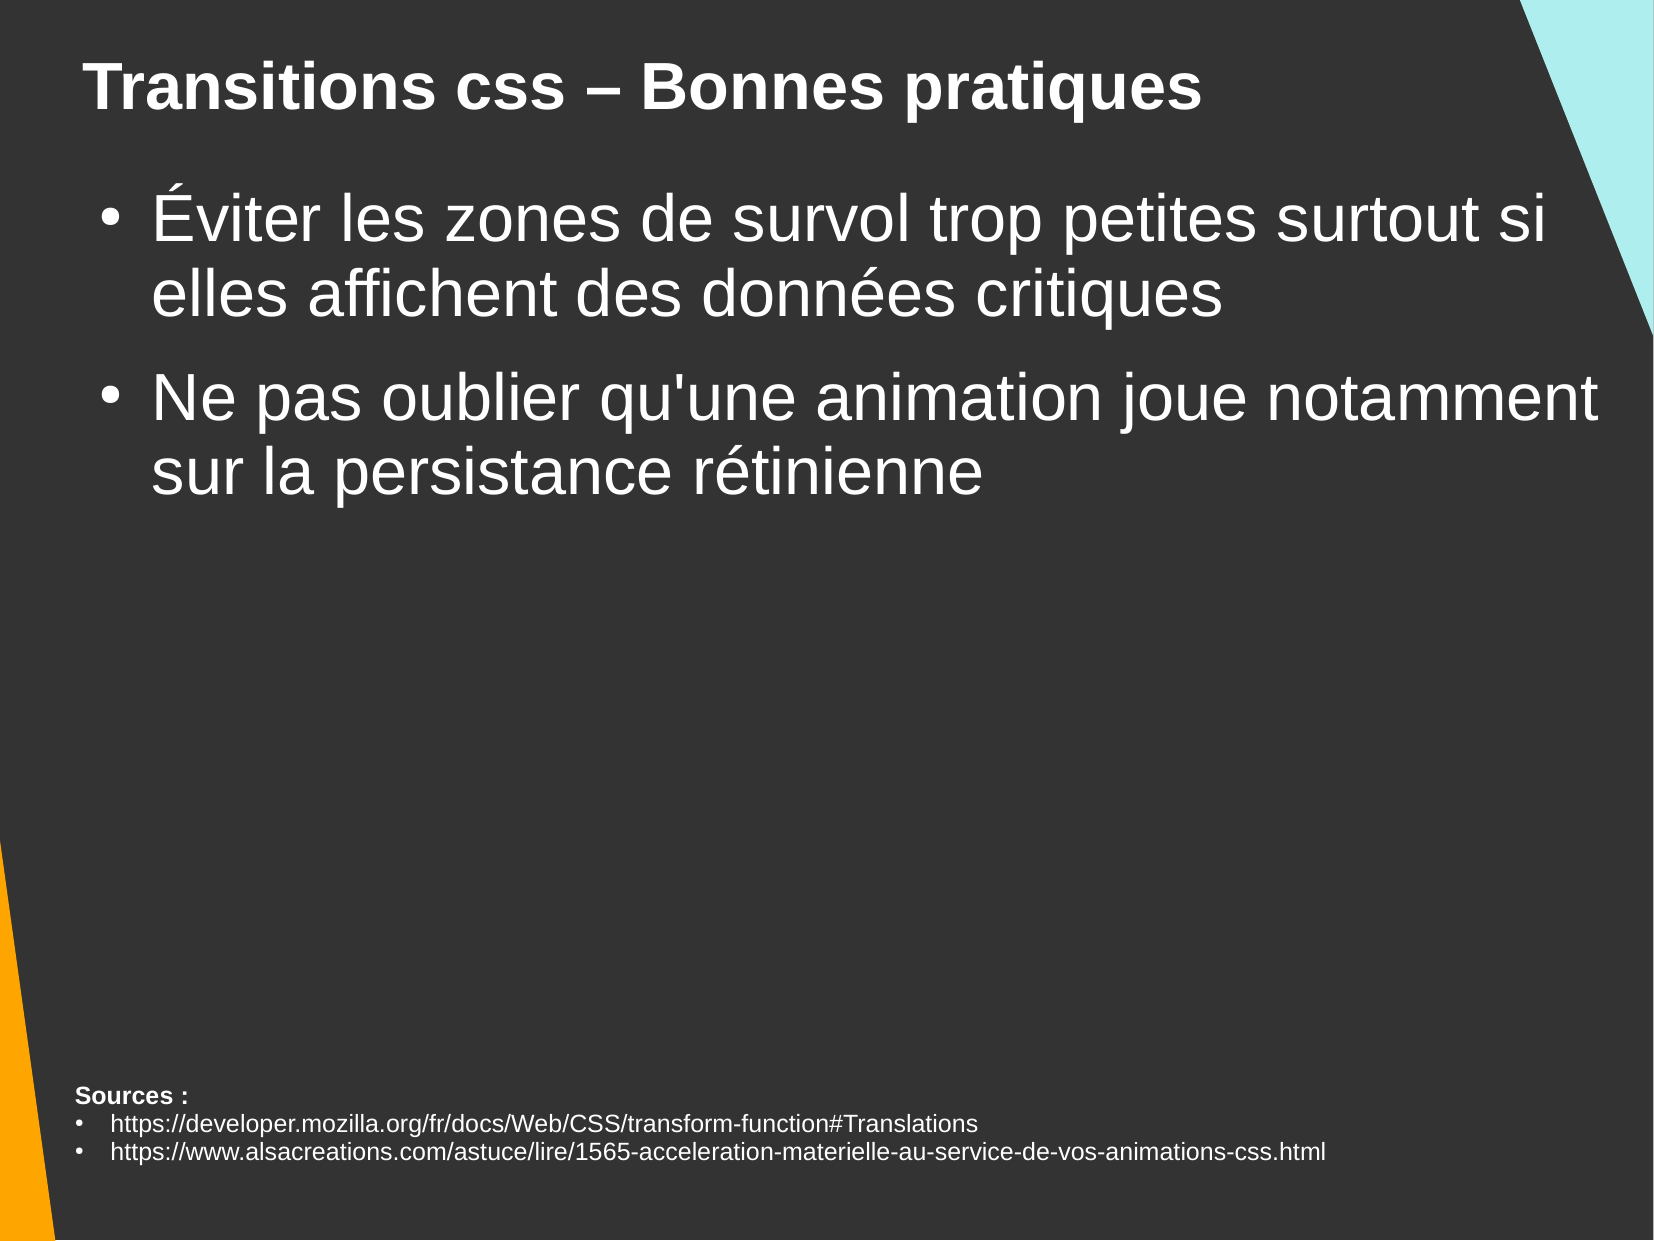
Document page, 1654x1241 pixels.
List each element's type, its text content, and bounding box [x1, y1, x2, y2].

title Transitions css – Bonnes pratiques [82, 49, 1571, 152]
text_box [0, 840, 56, 1241]
text_box [1519, 0, 1654, 338]
text_box Sources : https://developer.mozilla.org/fr/docs/Web/CSS/transform-function#Translations https://www.alsacreations.com/astuce/lire/1565-acceleration-materielle-au-service-de-vos-animations-css.html [60, 1074, 1546, 1217]
list Éviter les zones de survol trop petites surtout si elles affichent des données critiques Ne pas oublier qu'une animation joue notamment sur la persistance rétinienne [80, 180, 1630, 1028]
